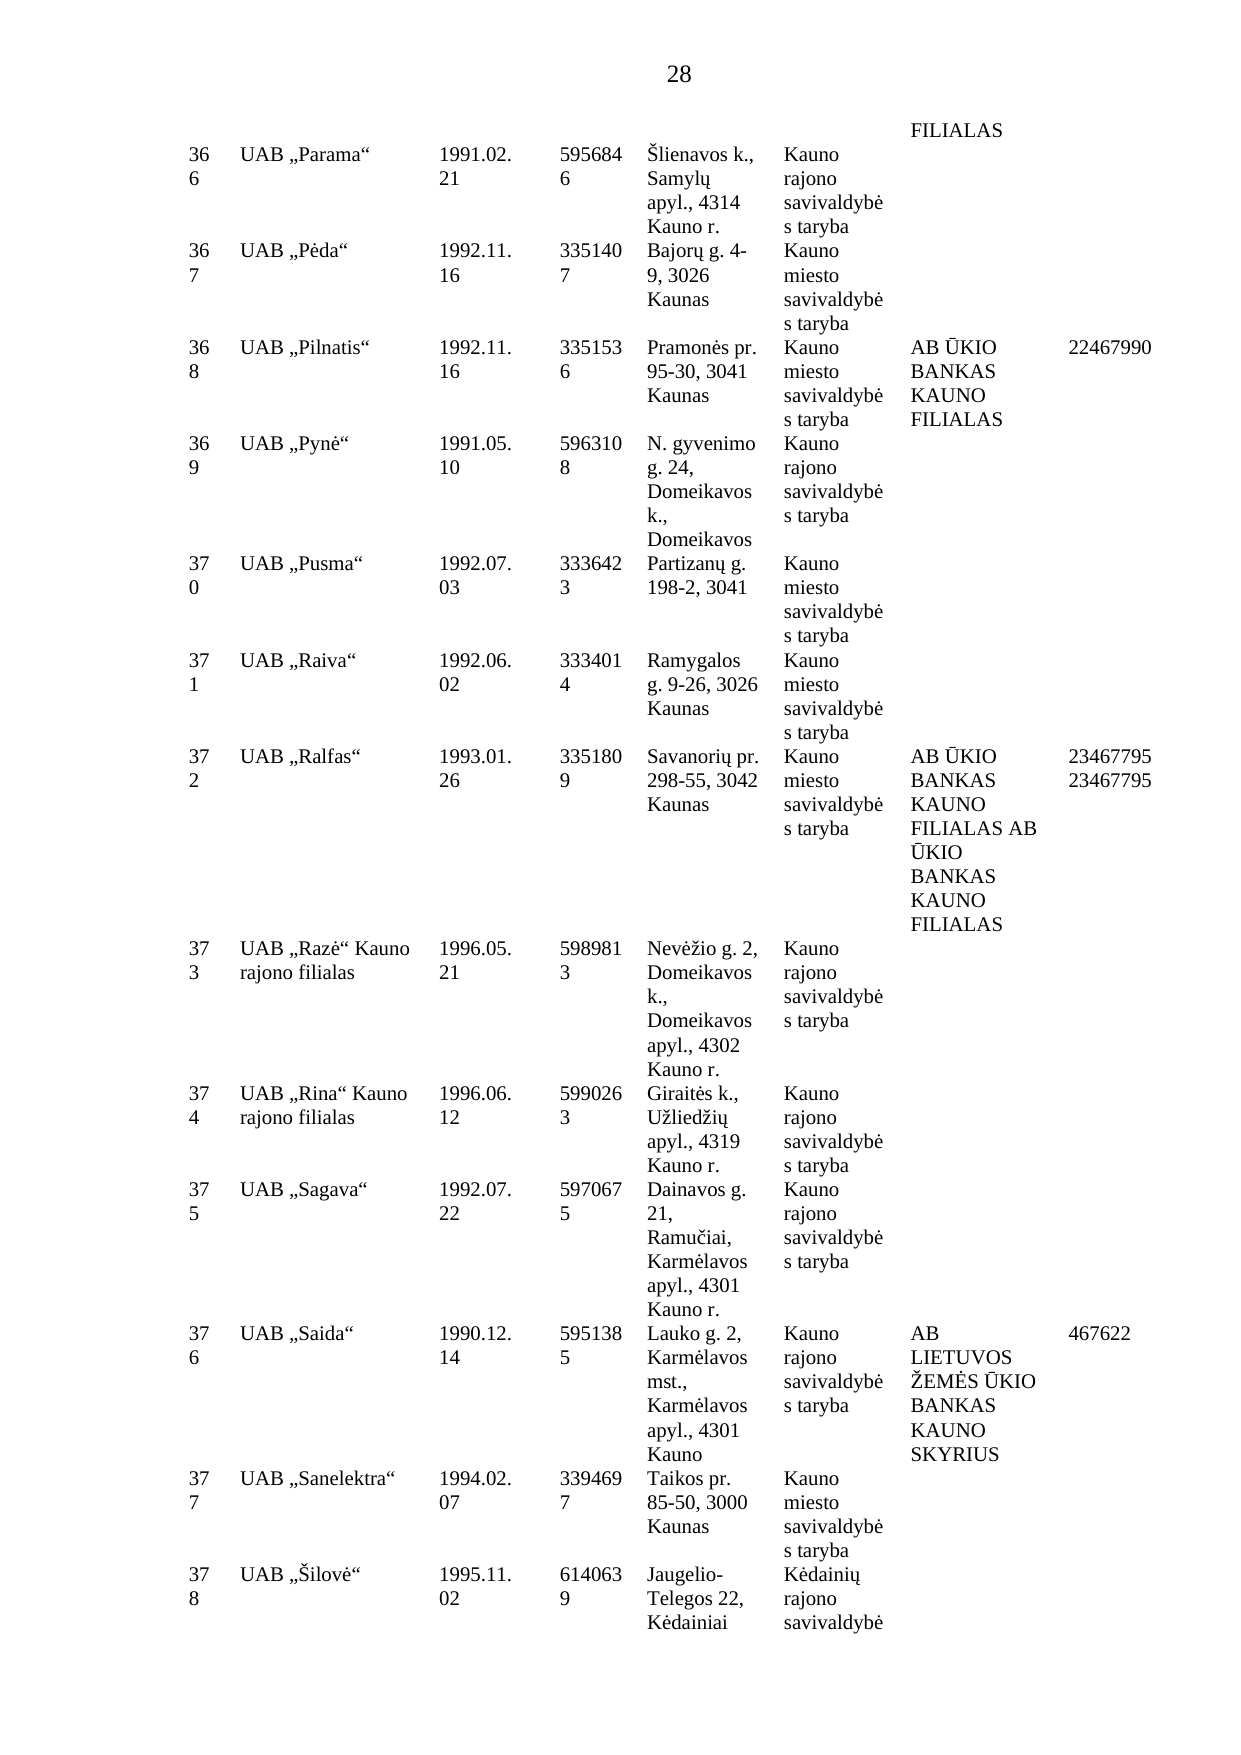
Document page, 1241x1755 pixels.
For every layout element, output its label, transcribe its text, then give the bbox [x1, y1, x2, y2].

table_cell Nevėžio g. 2, Domeikavos k., Domeikavos apyl., 4302 Kauno r. [636, 936, 772, 1081]
table_cell N. gyvenimo g. 24, Domeikavos k., Domeikavos [636, 431, 772, 551]
table_cell 1992.07. 03 [428, 551, 548, 647]
table_cell UAB „Razė“ Kauno rajono filialas [229, 936, 428, 1081]
table_cell [899, 1177, 1057, 1321]
table_cell UAB „Rina“ Kauno rajono filialas [229, 1081, 428, 1177]
table_cell [1057, 118, 1181, 142]
table_cell UAB „Pėda“ [229, 239, 428, 335]
table_cell 1992.06. 02 [428, 648, 548, 744]
table_cell [899, 142, 1057, 238]
table_cell [899, 551, 1057, 647]
table_cell 1992.07. 22 [428, 1177, 548, 1321]
table_cell 5989813 [548, 936, 636, 1081]
table_cell [1057, 936, 1181, 1081]
table_cell 5951385 [548, 1321, 636, 1466]
table_cell 1994.02. 07 [428, 1466, 548, 1562]
table_cell Kauno miesto savivaldybės taryba [773, 744, 899, 936]
table_cell [899, 648, 1057, 744]
table_cell Partizanų g. 198-2, 3041 [636, 551, 772, 647]
table_cell 5970675 [548, 1177, 636, 1321]
table_cell 3334014 [548, 648, 636, 744]
table_cell UAB „Sagava“ [229, 1177, 428, 1321]
table_cell AB ŪKIO BANKAS KAUNO FILIALAS [899, 335, 1057, 431]
table_cell [899, 239, 1057, 335]
table_cell [636, 118, 772, 142]
table_cell 5990263 [548, 1081, 636, 1177]
table_cell Kauno rajono savivaldybės taryba [773, 1177, 899, 1321]
table_cell 22467990 [1057, 335, 1181, 431]
table_cell Kauno rajono savivaldybės taryba [773, 936, 899, 1081]
table_cell UAB „Pilnatis“ [229, 335, 428, 431]
table_cell 3351407 [548, 239, 636, 335]
table_cell Kauno rajono savivaldybės taryba [773, 431, 899, 551]
table_cell Lauko g. 2, Karmėlavos mst., Karmėlavos apyl., 4301 Kauno [636, 1321, 772, 1466]
table_cell Kauno miesto savivaldybės taryba [773, 335, 899, 431]
table_cell [548, 118, 636, 142]
table_cell AB ŪKIO BANKAS KAUNO FILIALAS AB ŪKIO BANKAS KAUNO FILIALAS [899, 744, 1057, 936]
table_cell 372 [177, 744, 228, 936]
table_cell [1057, 239, 1181, 335]
table_cell Ramygalos g. 9-26, 3026 Kaunas [636, 648, 772, 744]
table_cell FILIALAS [899, 118, 1057, 142]
table_cell UAB „Parama“ [229, 142, 428, 238]
table_cell 1992.11. 16 [428, 239, 548, 335]
table_cell [1057, 648, 1181, 744]
table_cell UAB „Saida“ [229, 1321, 428, 1466]
table_cell AB LIETUVOS ŽEMĖS ŪKIO BANKAS KAUNO SKYRIUS [899, 1321, 1057, 1466]
table_cell UAB „Ralfas“ [229, 744, 428, 936]
table_cell Šlienavos k., Samylų apyl., 4314 Kauno r. [636, 142, 772, 238]
table_cell 369 [177, 431, 228, 551]
table_cell Kėdainių rajono savivaldybė [773, 1562, 899, 1634]
table_cell 367 [177, 239, 228, 335]
table_cell 3351809 [548, 744, 636, 936]
table_cell UAB „Šilovė“ [229, 1562, 428, 1634]
table_cell 3336423 [548, 551, 636, 647]
table_cell 1992.11. 16 [428, 335, 548, 431]
table_cell [1057, 1081, 1181, 1177]
table_cell [1057, 431, 1181, 551]
table_cell 1991.02. 21 [428, 142, 548, 238]
table_cell 370 [177, 551, 228, 647]
table_cell Taikos pr. 85-50, 3000 Kaunas [636, 1466, 772, 1562]
table_cell Dainavos g. 21, Ramučiai, Karmėlavos apyl., 4301 Kauno r. [636, 1177, 772, 1321]
table_cell [1057, 1562, 1181, 1634]
table_cell [899, 431, 1057, 551]
table_cell Bajorų g. 4-9, 3026 Kaunas [636, 239, 772, 335]
table_cell 23467795 23467795 [1057, 744, 1181, 936]
table_cell [1057, 1466, 1181, 1562]
table_cell 366 [177, 142, 228, 238]
table_cell UAB „Pynė“ [229, 431, 428, 551]
table_cell 5963108 [548, 431, 636, 551]
table_cell 374 [177, 1081, 228, 1177]
table_cell [899, 1081, 1057, 1177]
table_cell 1995.11. 02 [428, 1562, 548, 1634]
table_cell [899, 1562, 1057, 1634]
table_cell [899, 1466, 1057, 1562]
table_cell UAB „Pusma“ [229, 551, 428, 647]
table_cell [1057, 142, 1181, 238]
table_cell 1993.01. 26 [428, 744, 548, 936]
table_cell 375 [177, 1177, 228, 1321]
table_cell 1990.12. 14 [428, 1321, 548, 1466]
table_cell 6140639 [548, 1562, 636, 1634]
table_cell [1057, 551, 1181, 647]
table_cell Kauno miesto savivaldybės taryba [773, 648, 899, 744]
table_cell UAB „Sanelektra“ [229, 1466, 428, 1562]
table_cell 3351536 [548, 335, 636, 431]
table_cell 1996.05. 21 [428, 936, 548, 1081]
table_cell [428, 118, 548, 142]
table_cell [1057, 1177, 1181, 1321]
table_cell [229, 118, 428, 142]
table_cell Kauno miesto savivaldybės taryba [773, 1466, 899, 1562]
table_cell 1996.06. 12 [428, 1081, 548, 1177]
table_cell Kauno rajono savivaldybės taryba [773, 1081, 899, 1177]
table_cell [899, 936, 1057, 1081]
table_cell 5956846 [548, 142, 636, 238]
table_cell UAB „Raiva“ [229, 648, 428, 744]
table_cell 368 [177, 335, 228, 431]
table_cell 377 [177, 1466, 228, 1562]
table_cell Kauno rajono savivaldybės taryba [773, 142, 899, 238]
table_cell [773, 118, 899, 142]
table_cell Savanorių pr. 298-55, 3042 Kaunas [636, 744, 772, 936]
table_cell Kauno rajono savivaldybės taryba [773, 1321, 899, 1466]
table_cell 3394697 [548, 1466, 636, 1562]
table_cell 1991.05. 10 [428, 431, 548, 551]
table_cell Kauno miesto savivaldybės taryba [773, 239, 899, 335]
table_cell Kauno miesto savivaldybės taryba [773, 551, 899, 647]
table_cell Pramonės pr. 95-30, 3041 Kaunas [636, 335, 772, 431]
table_cell 373 [177, 936, 228, 1081]
table_cell [177, 118, 228, 142]
table_cell 378 [177, 1562, 228, 1634]
table_cell 376 [177, 1321, 228, 1466]
table_cell 467622 [1057, 1321, 1181, 1466]
table_cell Jaugelio-Telegos 22, Kėdainiai [636, 1562, 772, 1634]
table_cell 371 [177, 648, 228, 744]
table_cell Giraitės k., Užliedžių apyl., 4319 Kauno r. [636, 1081, 772, 1177]
